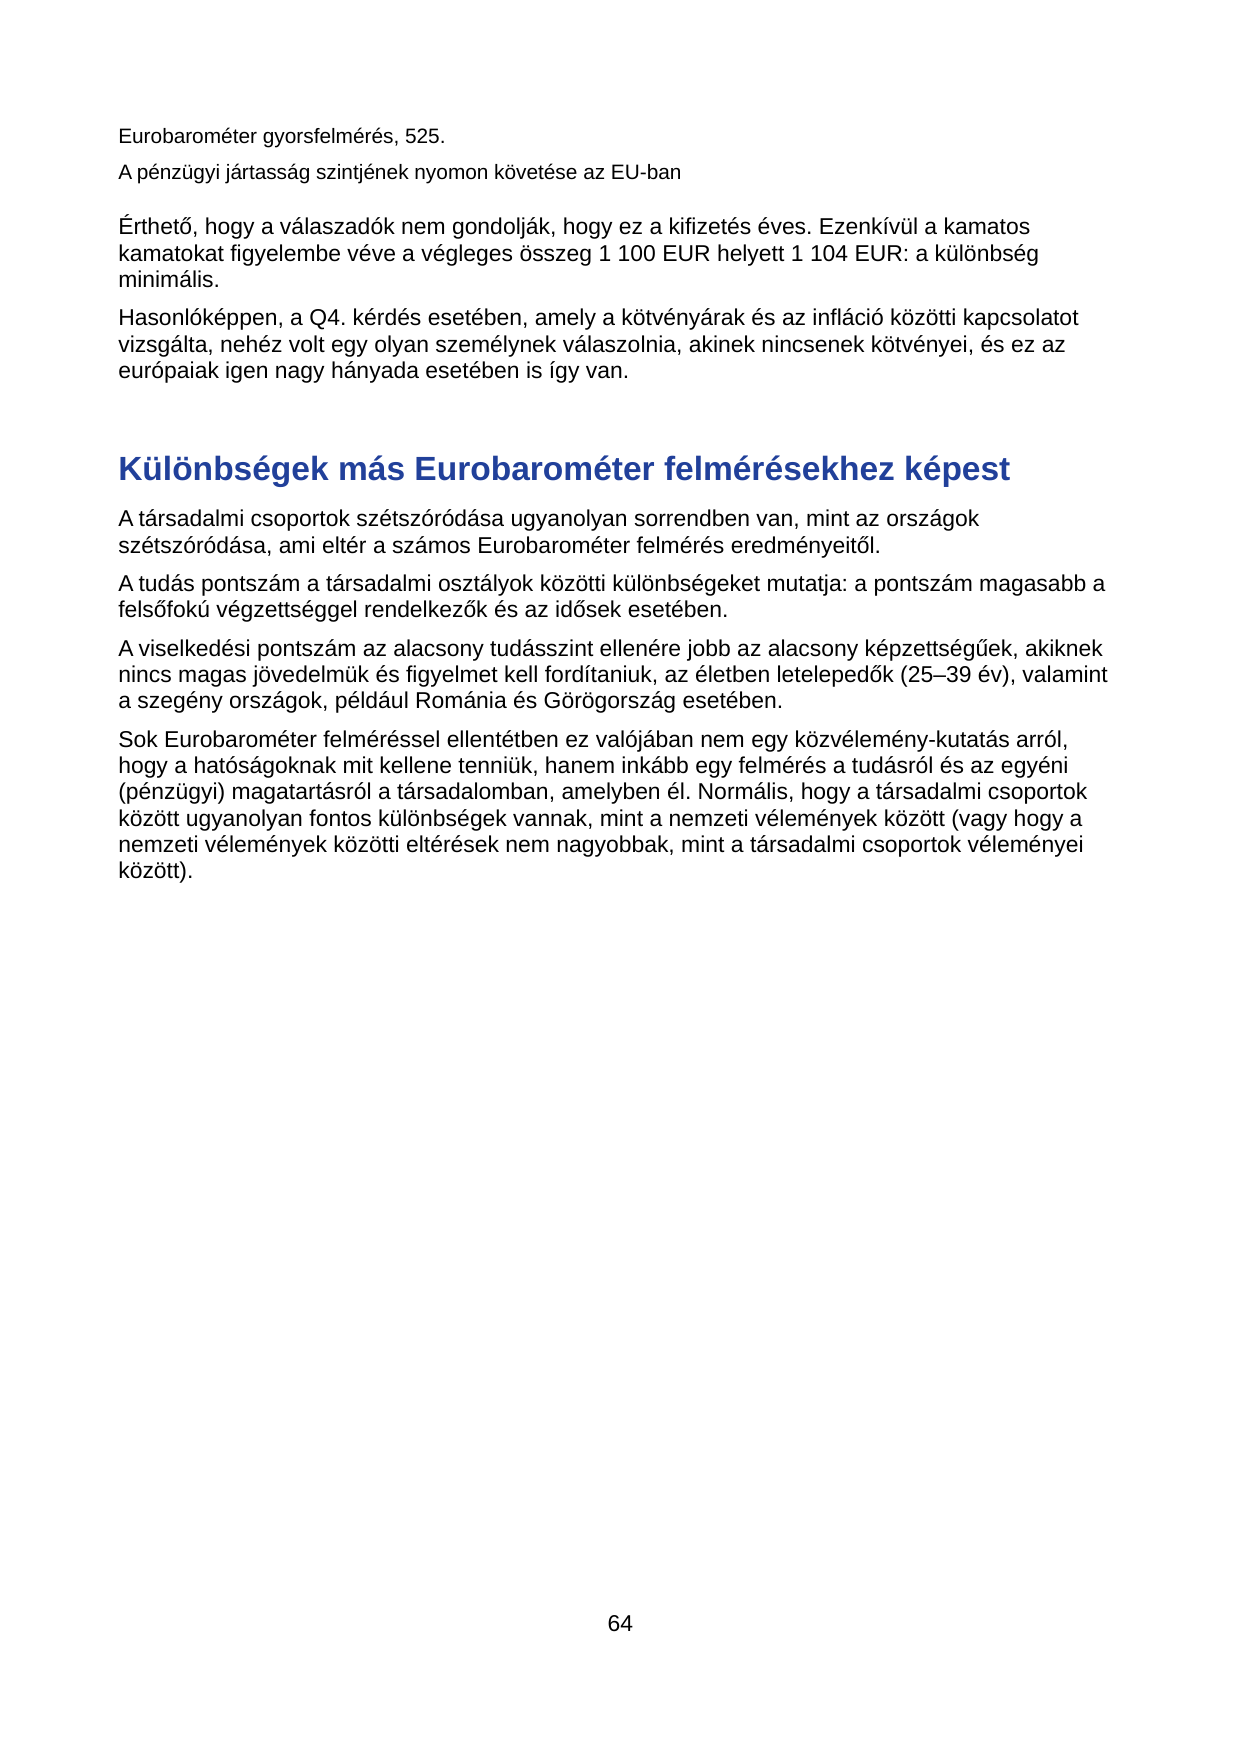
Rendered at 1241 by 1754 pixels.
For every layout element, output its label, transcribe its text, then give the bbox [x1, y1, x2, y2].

text A társadalmi csoportok szétszóródása ugyanolyan sorrendben van, mint az országok szétszóródása, ami eltér a számos Eurobarométer felmérés eredményeitől. [118, 505, 1122, 558]
text A tudás pontszám a társadalmi osztályok közötti különbségeket mutatja: a pontszám magasabb a felsőfokú végzettséggel rendelkezők és az idősek esetében. [118, 570, 1122, 623]
text A viselkedési pontszám az alacsony tudásszint ellenére jobb az alacsony képzettségűek, akiknek nincs magas jövedelmük és figyelmet kell fordítaniuk, az életben letelepedők (25–39 év), valamint a szegény országok, például Románia és Görögország esetében. [118, 634, 1122, 714]
text Érthető, hogy a válaszadók nem gondolják, hogy ez a kifizetés éves. Ezenkívül a kamatos kamatokat figyelembe véve a végleges összeg 1 100 EUR helyett 1 104 EUR: a különbség minimális. [118, 213, 1122, 292]
text Sok Eurobarométer felméréssel ellentétben ez valójában nem egy közvélemény-kutatás arról, hogy a hatóságoknak mit kellene tenniük, hanem inkább egy felmérés a tudásról és az egyéni (pénzügyi) magatartásról a társadalomban, amelyben él. Normális, hogy a társadalmi csoportok között ugyanolyan fontos különbségek vannak, mint a nemzeti vélemények között (vagy hogy a nemzeti vélemények közötti eltérések nem nagyobbak, mint a társadalmi csoportok véleményei között). [118, 726, 1122, 884]
text Hasonlóképpen, a Q4. kérdés esetében, amely a kötvényárak és az infláció közötti kapcsolatot vizsgálta, nehéz volt egy olyan személynek válaszolnia, akinek nincsenek kötvényei, és ez az európaiak igen nagy hányada esetében is így van. [118, 304, 1122, 383]
subtitle Különbségek más Eurobarométer felmérésekhez képest [118, 448, 1122, 487]
